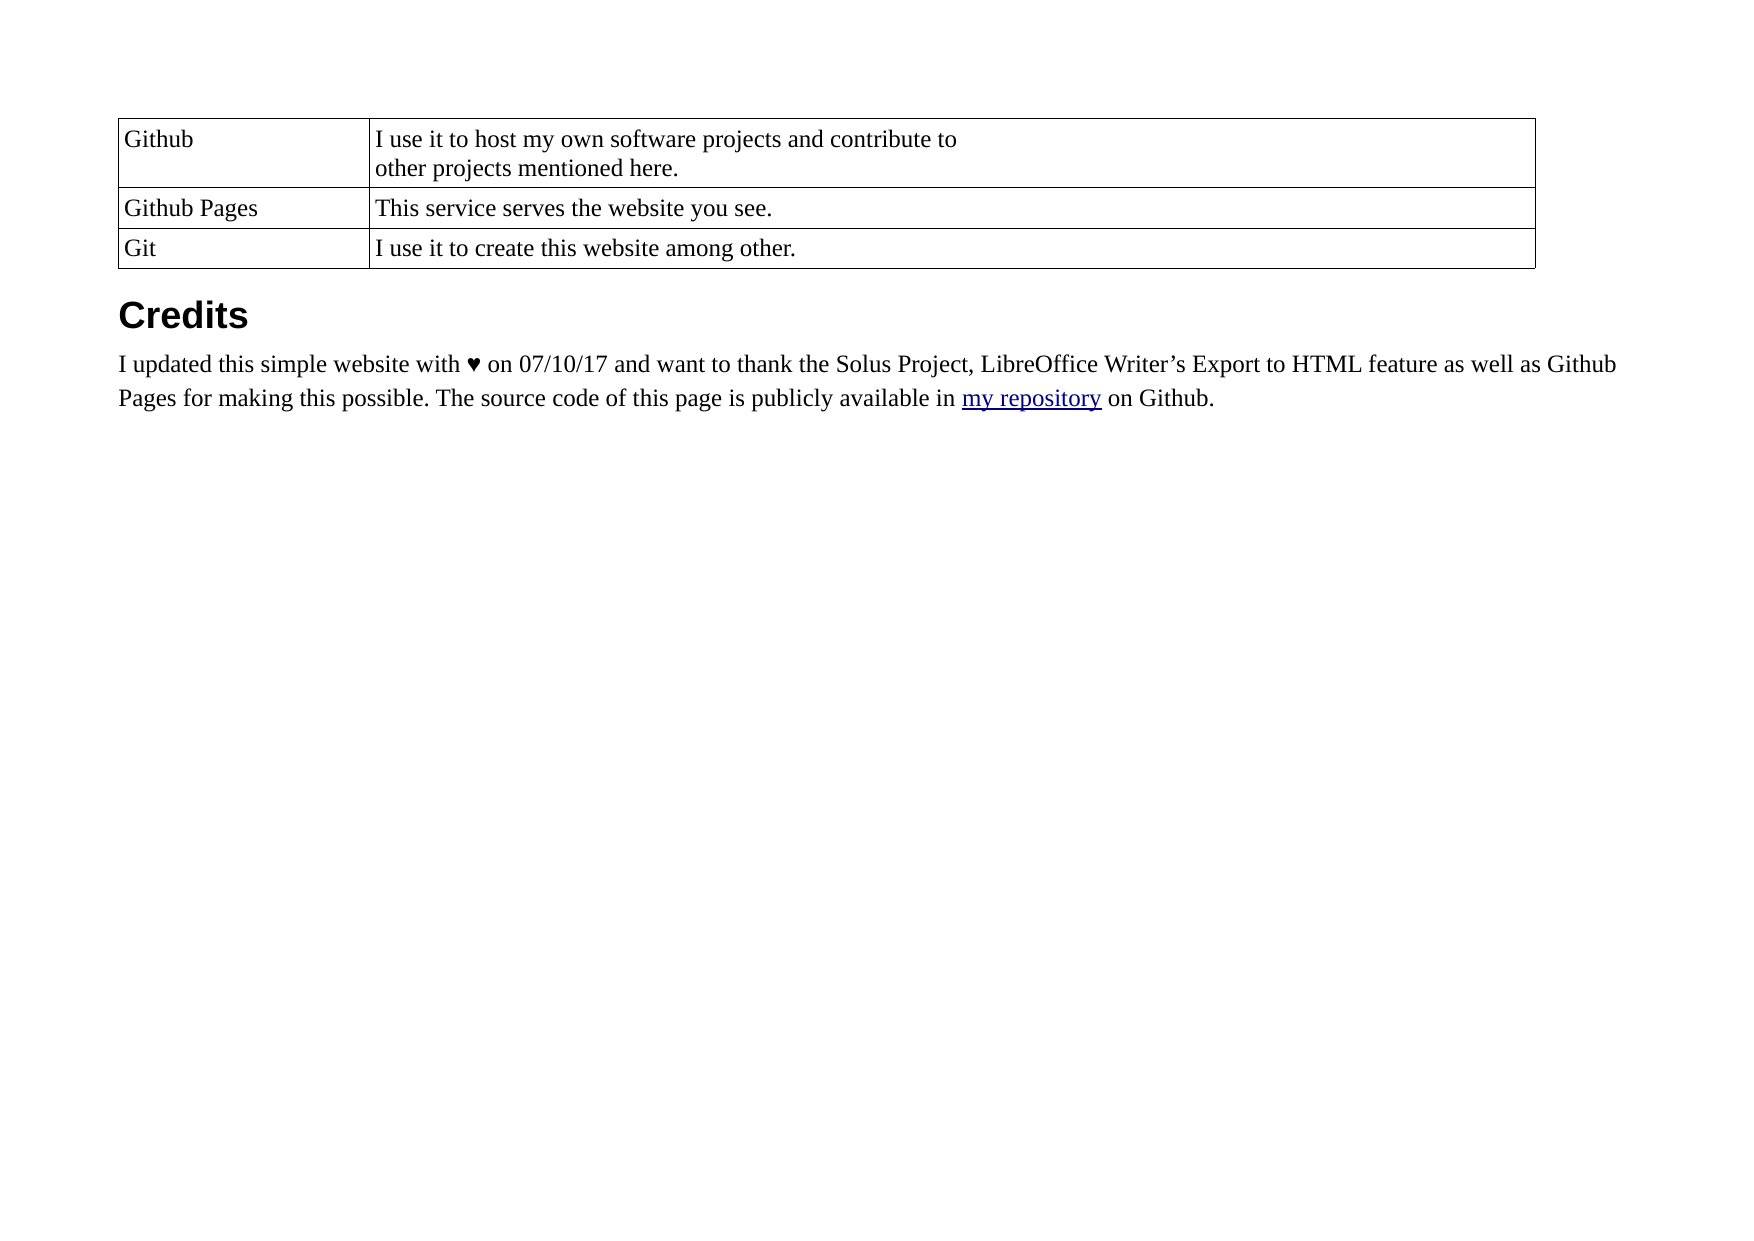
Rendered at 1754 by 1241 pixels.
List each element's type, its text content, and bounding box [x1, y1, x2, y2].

subtitle Credits [118, 293, 1636, 337]
table_cell [1254, 229, 1535, 268]
table_cell Git [119, 229, 369, 268]
table_cell This service serves the website you see. [370, 188, 1019, 227]
table_cell Github Pages [119, 188, 369, 227]
table_cell Github [119, 119, 369, 187]
table_cell [1019, 188, 1253, 227]
table_cell [1019, 229, 1253, 268]
table_cell [1254, 188, 1535, 227]
text I updated this simple website with ♥ on 07/10/17 and want to thank the Solus Project, LibreOffice Writer’s Export to HTML feature as well as Github Pages for making this possible. The source code of this page is publicly available in my repository on Github. [118, 349, 1636, 412]
table_cell [1254, 119, 1535, 187]
table_cell I use it to create this website among other. [370, 229, 1019, 268]
table_cell [1019, 119, 1253, 187]
table_cell I use it to host my own software projects and contribute to other projects mentioned here. [370, 119, 1019, 187]
